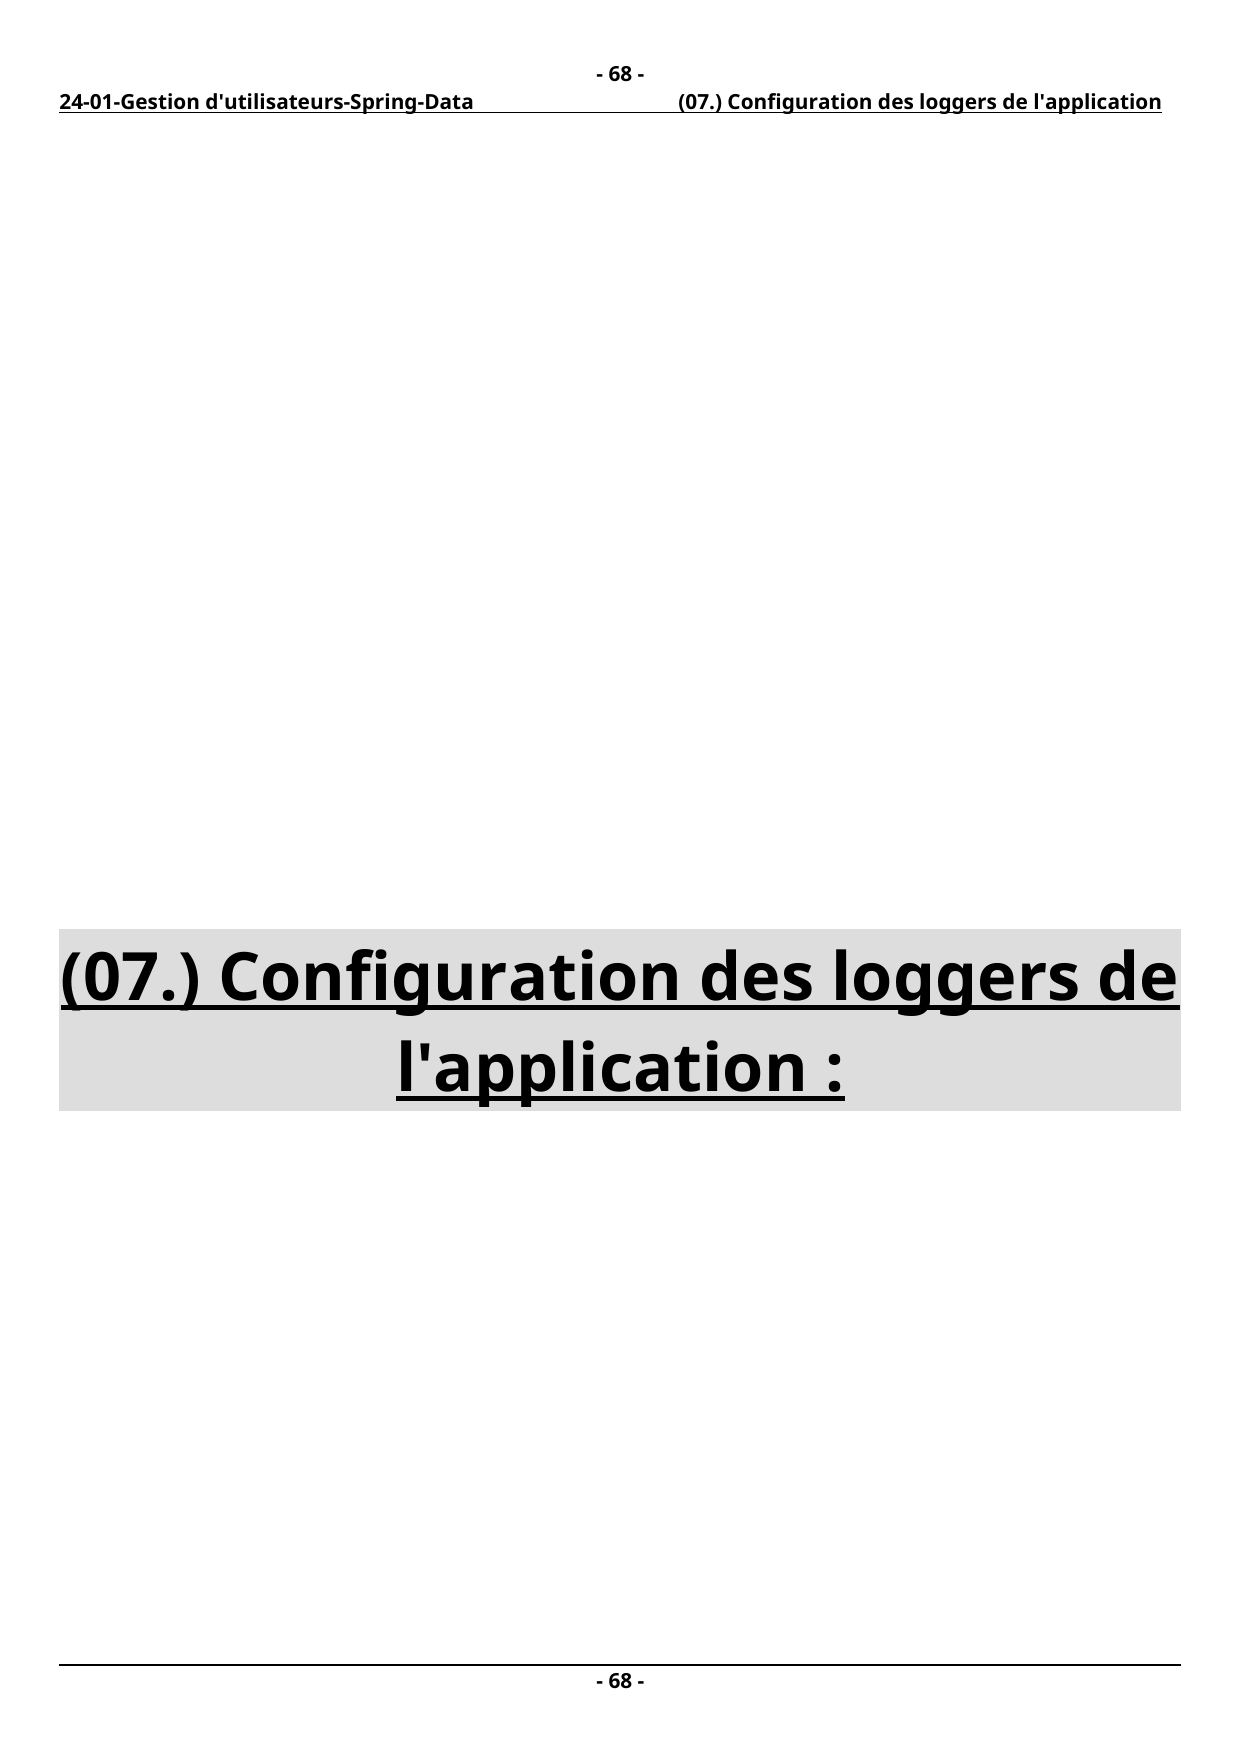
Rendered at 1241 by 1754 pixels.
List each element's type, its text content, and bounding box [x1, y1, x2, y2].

list (07.) Configuration des loggers de l'application : [59, 929, 1181, 1111]
